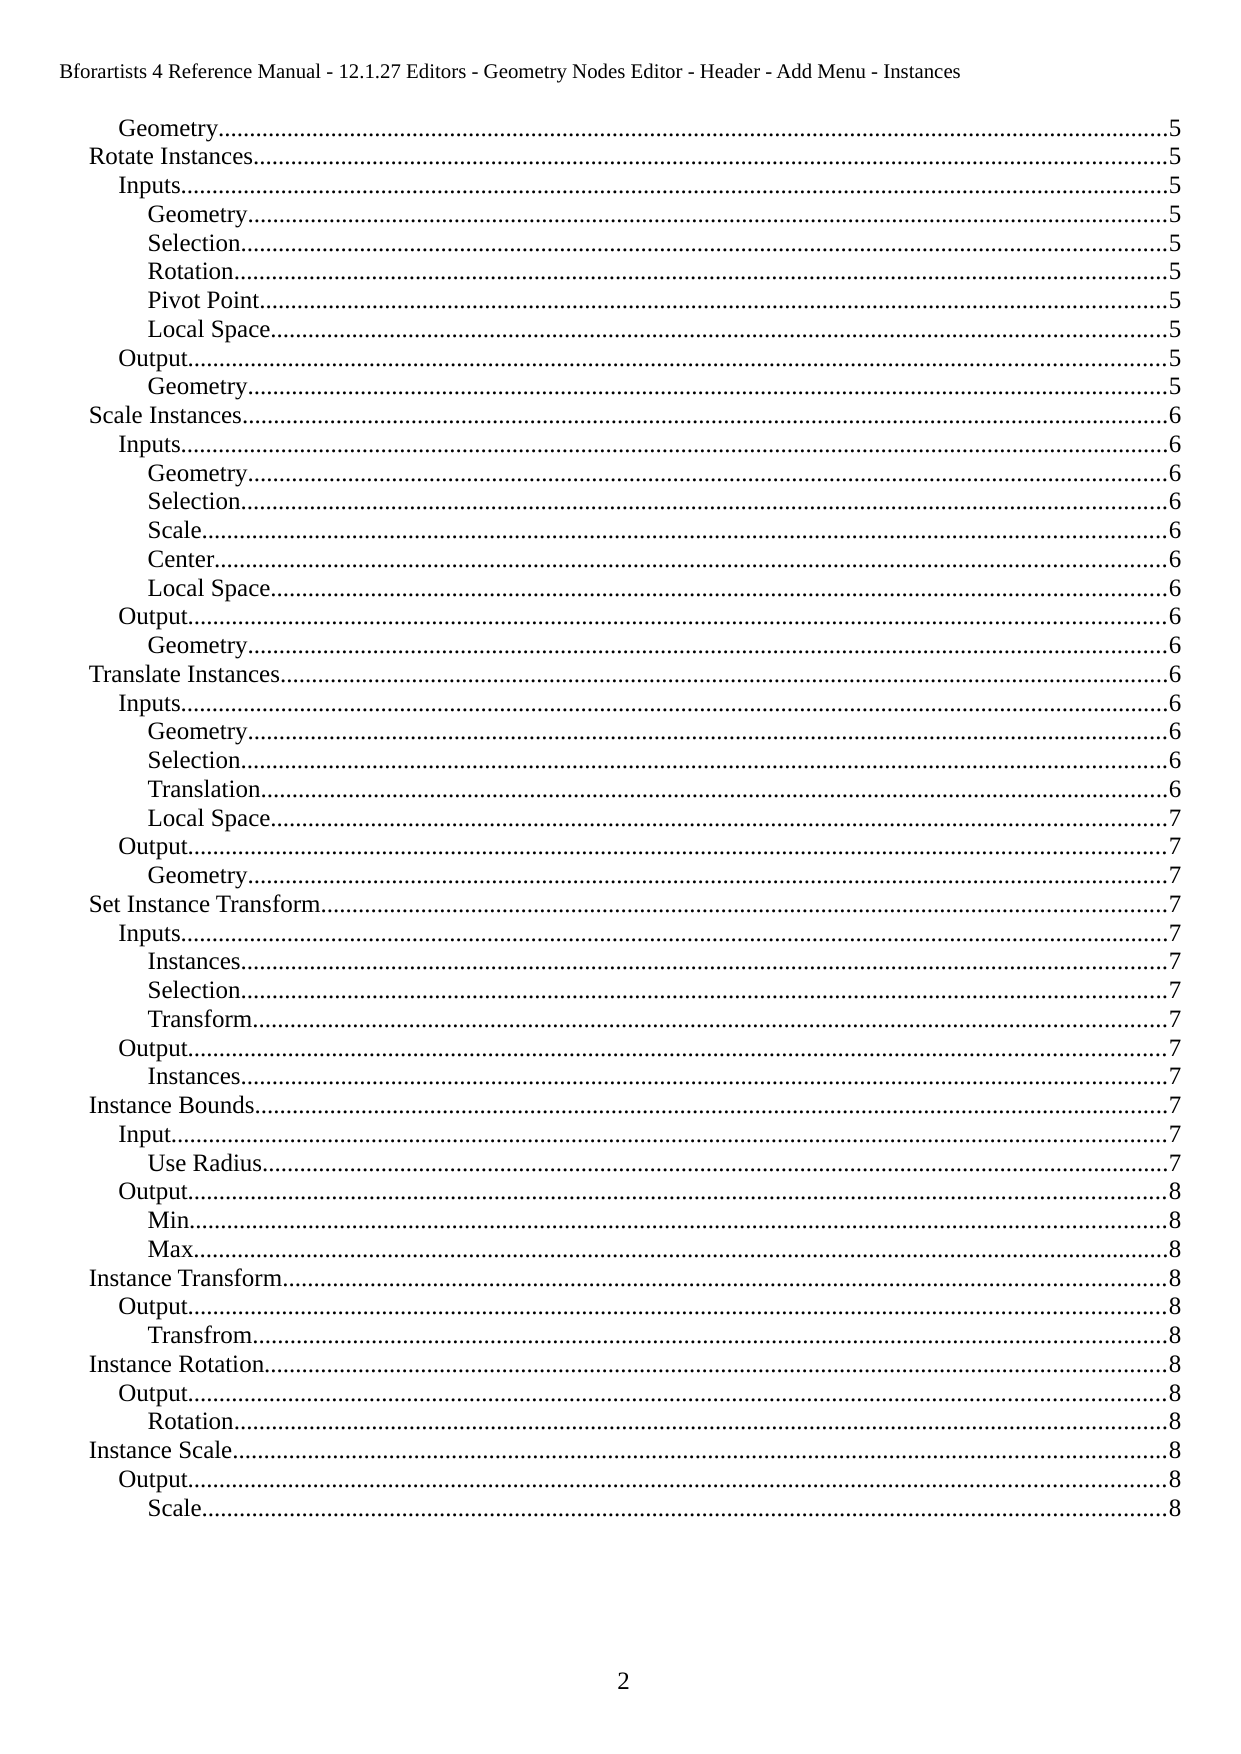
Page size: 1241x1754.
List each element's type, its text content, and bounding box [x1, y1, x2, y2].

text Rotation 5 [147, 256, 1181, 285]
text Output 8 [118, 1378, 1181, 1406]
text Input 7 [118, 1119, 1181, 1148]
text Geometry 7 [147, 860, 1181, 889]
text Rotate Instances 5 [88, 141, 1181, 170]
text Output 5 [118, 343, 1181, 371]
text Selection 5 [147, 228, 1181, 256]
text Inputs 6 [118, 429, 1181, 458]
text Instances 7 [147, 946, 1181, 975]
text Output 6 [118, 601, 1181, 630]
text Local Space 5 [147, 314, 1181, 343]
text Geometry 5 [118, 113, 1181, 141]
text Selection 6 [147, 486, 1181, 515]
text Output 8 [118, 1464, 1181, 1493]
text Pivot Point 5 [147, 285, 1181, 314]
text Min 8 [147, 1205, 1181, 1234]
text Geometry 5 [147, 371, 1181, 400]
text Translation 6 [147, 774, 1181, 803]
text Instances 7 [147, 1061, 1181, 1090]
text Scale Instances 6 [88, 400, 1181, 429]
text Inputs 6 [118, 688, 1181, 716]
text Transfrom 8 [147, 1320, 1181, 1349]
text Geometry 6 [147, 458, 1181, 486]
text Selection 6 [147, 745, 1181, 774]
text Output 7 [118, 1033, 1181, 1061]
text Scale 6 [147, 515, 1181, 544]
text Transform 7 [147, 1004, 1181, 1033]
text Instance Transform 8 [88, 1263, 1181, 1291]
text Local Space 7 [147, 803, 1181, 831]
text Instance Rotation 8 [88, 1349, 1181, 1378]
text Inputs 5 [118, 170, 1181, 199]
text Rotation 8 [147, 1406, 1181, 1435]
text Center 6 [147, 544, 1181, 573]
text Scale 8 [147, 1493, 1181, 1521]
text Output 8 [118, 1176, 1181, 1205]
text Set Instance Transform 7 [88, 889, 1181, 918]
text Translate Instances 6 [88, 659, 1181, 688]
text Max 8 [147, 1234, 1181, 1263]
text Local Space 6 [147, 573, 1181, 601]
text Output 7 [118, 831, 1181, 860]
text Output 8 [118, 1291, 1181, 1320]
text Geometry 6 [147, 716, 1181, 745]
text Selection 7 [147, 975, 1181, 1004]
text Geometry 6 [147, 630, 1181, 659]
text Instance Bounds 7 [88, 1090, 1181, 1119]
text Instance Scale 8 [88, 1435, 1181, 1464]
text Inputs 7 [118, 918, 1181, 946]
text Geometry 5 [147, 199, 1181, 228]
text Use Radius 7 [147, 1148, 1181, 1176]
